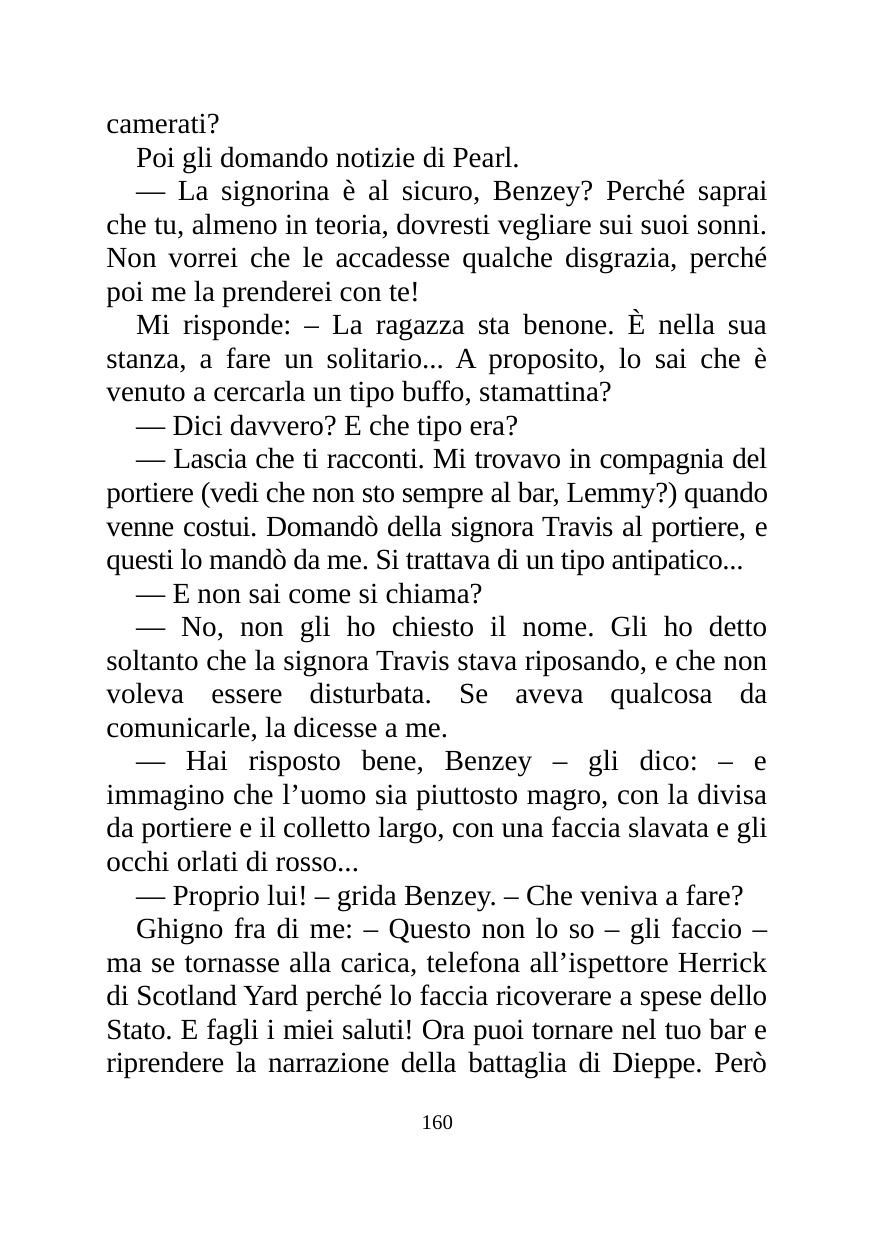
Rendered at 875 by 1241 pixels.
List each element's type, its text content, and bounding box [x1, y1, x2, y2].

text — Dici davvero? E che tipo era? [106, 408, 768, 442]
text — Hai risposto bene, Benzey – gli dico: – e immagino che l’uomo sia piuttosto magro, con la divisa da portiere e il colletto largo, con una faccia slavata e gli occhi orlati di rosso... [106, 743, 768, 878]
text — La signorina è al sicuro, Benzey? Perché saprai che tu, almeno in teoria, dovresti vegliare sui suoi sonni. Non vorrei che le accadesse qualche disgrazia, perché poi me la prenderei con te! [106, 173, 768, 307]
text — Proprio lui! – grida Benzey. – Che veniva a fare? [106, 878, 768, 911]
text — E non sai come si chiama? [106, 576, 768, 609]
text — Lascia che ti racconti. Mi trovavo in compagnia del portiere (vedi che non sto sempre al bar, Lemmy?) quando venne costui. Domandò della signora Travis al portiere, e questi lo mandò da me. Si trattava di un tipo antipatico... [106, 442, 768, 576]
text camerati? [106, 106, 768, 140]
text Ghigno fra di me: – Questo non lo so – gli faccio – ma se tornasse alla carica, telefona all’ispettore Herrick di Scotland Yard perché lo faccia ricoverare a spese dello Stato. E fagli i miei saluti! Ora puoi tornare nel tuo bar e riprendere la narrazione della battaglia di Dieppe. Però [106, 911, 768, 1079]
text Poi gli domando notizie di Pearl. [106, 140, 768, 173]
text Mi risponde: – La ragazza sta benone. È nella sua stanza, a fare un solitario... A proposito, lo sai che è venuto a cercarla un tipo buffo, stamattina? [106, 307, 768, 408]
text — No, non gli ho chiesto il nome. Gli ho detto soltanto che la signora Travis stava riposando, e che non voleva essere disturbata. Se aveva qualcosa da comunicarle, la dicesse a me. [106, 609, 768, 743]
